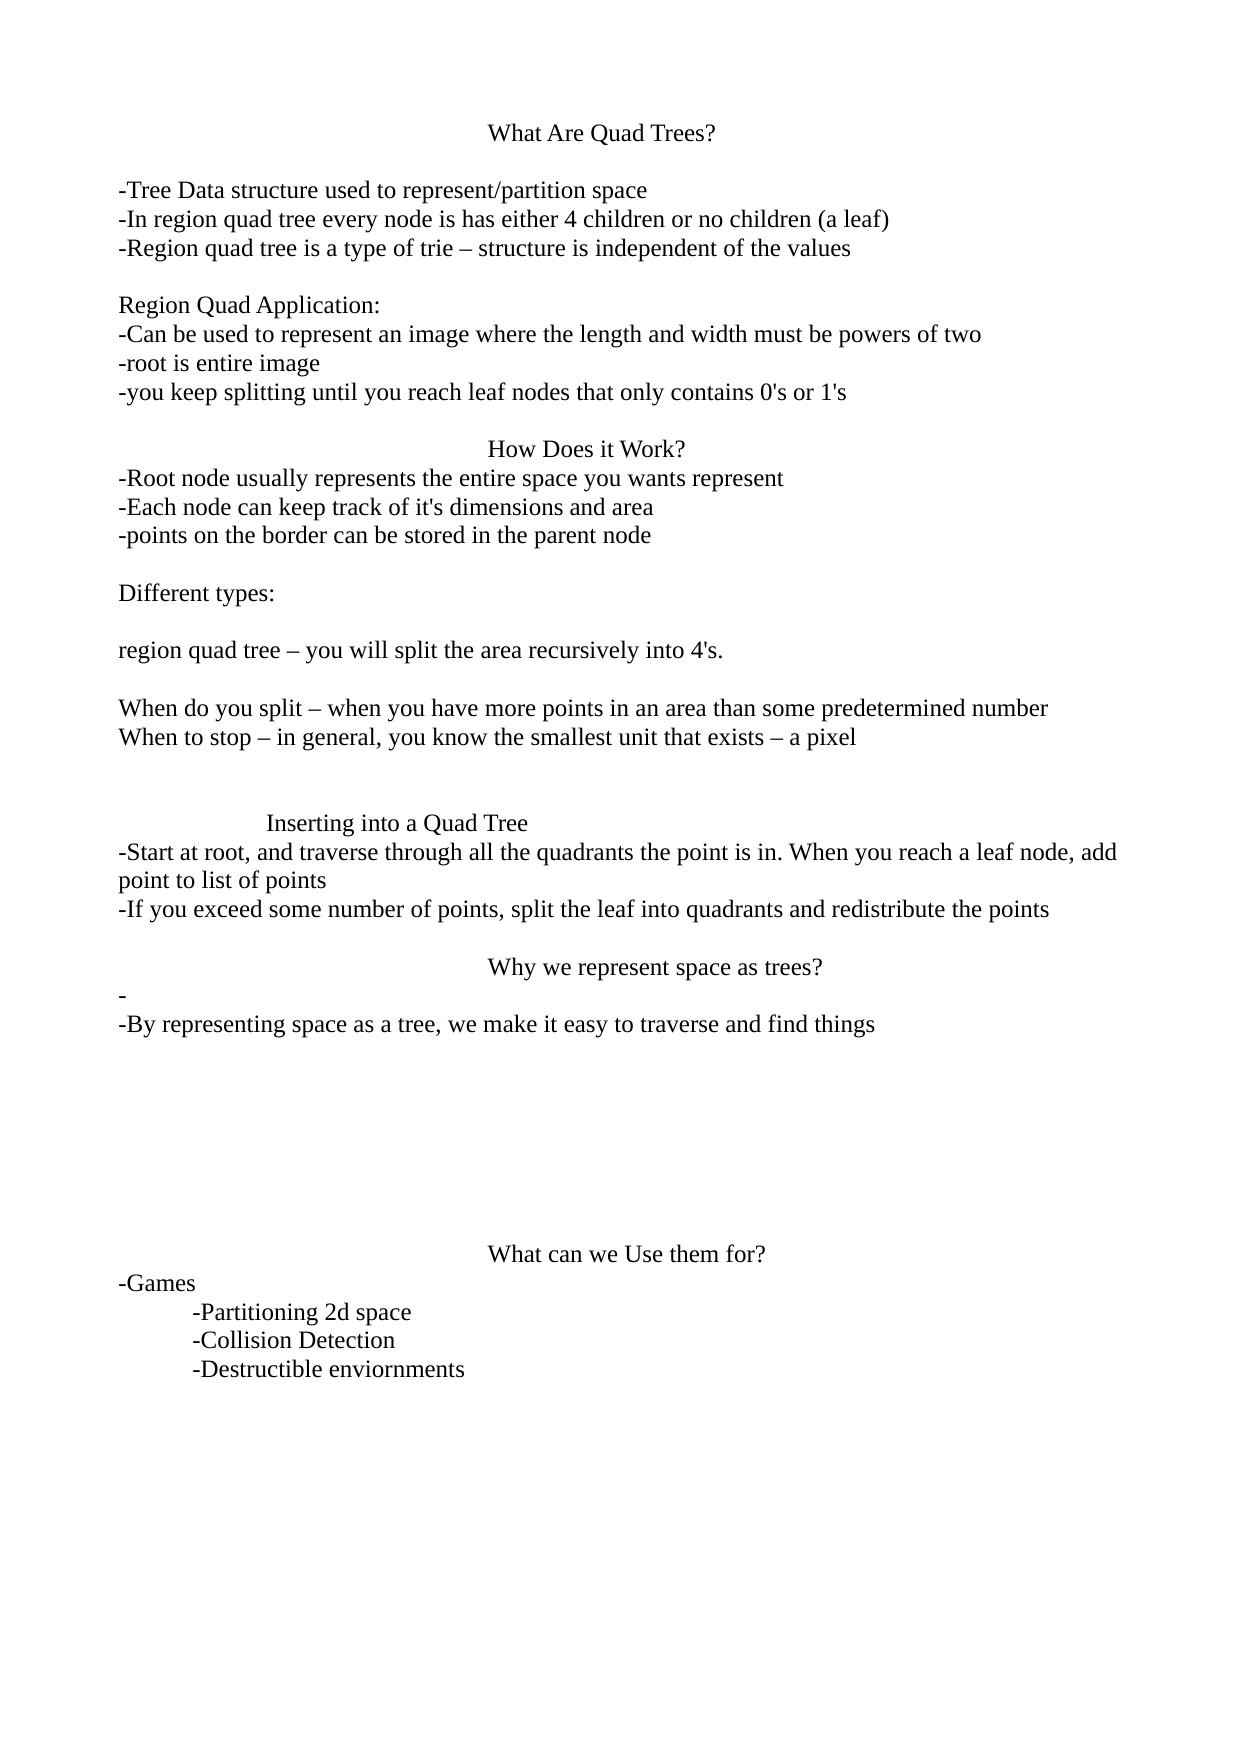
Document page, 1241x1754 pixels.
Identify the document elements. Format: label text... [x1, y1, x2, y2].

text What can we Use them for? [118, 1239, 1122, 1268]
text Inserting into a Quad Tree [118, 808, 1122, 837]
text -root is entire image [118, 348, 1122, 377]
text What Are Quad Trees? [118, 118, 1122, 147]
text region quad tree – you will split the area recursively into 4's. [118, 636, 1122, 664]
text -you keep splitting until you reach leaf nodes that only contains 0's or 1's [118, 377, 1122, 406]
text -By representing space as a tree, we make it easy to traverse and find things [118, 1009, 1122, 1038]
text Different types: [118, 578, 1122, 607]
text -In region quad tree every node is has either 4 children or no children (a leaf) [118, 204, 1122, 233]
text -Collision Detection [118, 1326, 1122, 1354]
text When do you split – when you have more points in an area than some predetermined number [118, 693, 1122, 722]
text -Games [118, 1268, 1122, 1297]
text How Does it Work? [118, 434, 1122, 463]
text -Root node usually represents the entire space you wants represent [118, 463, 1122, 492]
text -points on the border can be stored in the parent node [118, 521, 1122, 549]
text -If you exceed some number of points, split the leaf into quadrants and redistribute the points [118, 894, 1122, 923]
text - [118, 981, 1122, 1009]
text -Destructible enviornments [118, 1354, 1122, 1383]
text -Partitioning 2d space [118, 1297, 1122, 1326]
text -Start at root, and traverse through all the quadrants the point is in. When you reach a leaf node, add point to list of points [118, 837, 1122, 894]
text When to stop – in general, you know the smallest unit that exists – a pixel [118, 722, 1122, 751]
text -Each node can keep track of it's dimensions and area [118, 492, 1122, 521]
text Why we represent space as trees? [118, 952, 1122, 981]
text Region Quad Application: [118, 291, 1122, 319]
text -Tree Data structure used to represent/partition space [118, 176, 1122, 204]
text -Region quad tree is a type of trie – structure is independent of the values [118, 233, 1122, 262]
text -Can be used to represent an image where the length and width must be powers of two [118, 319, 1122, 348]
